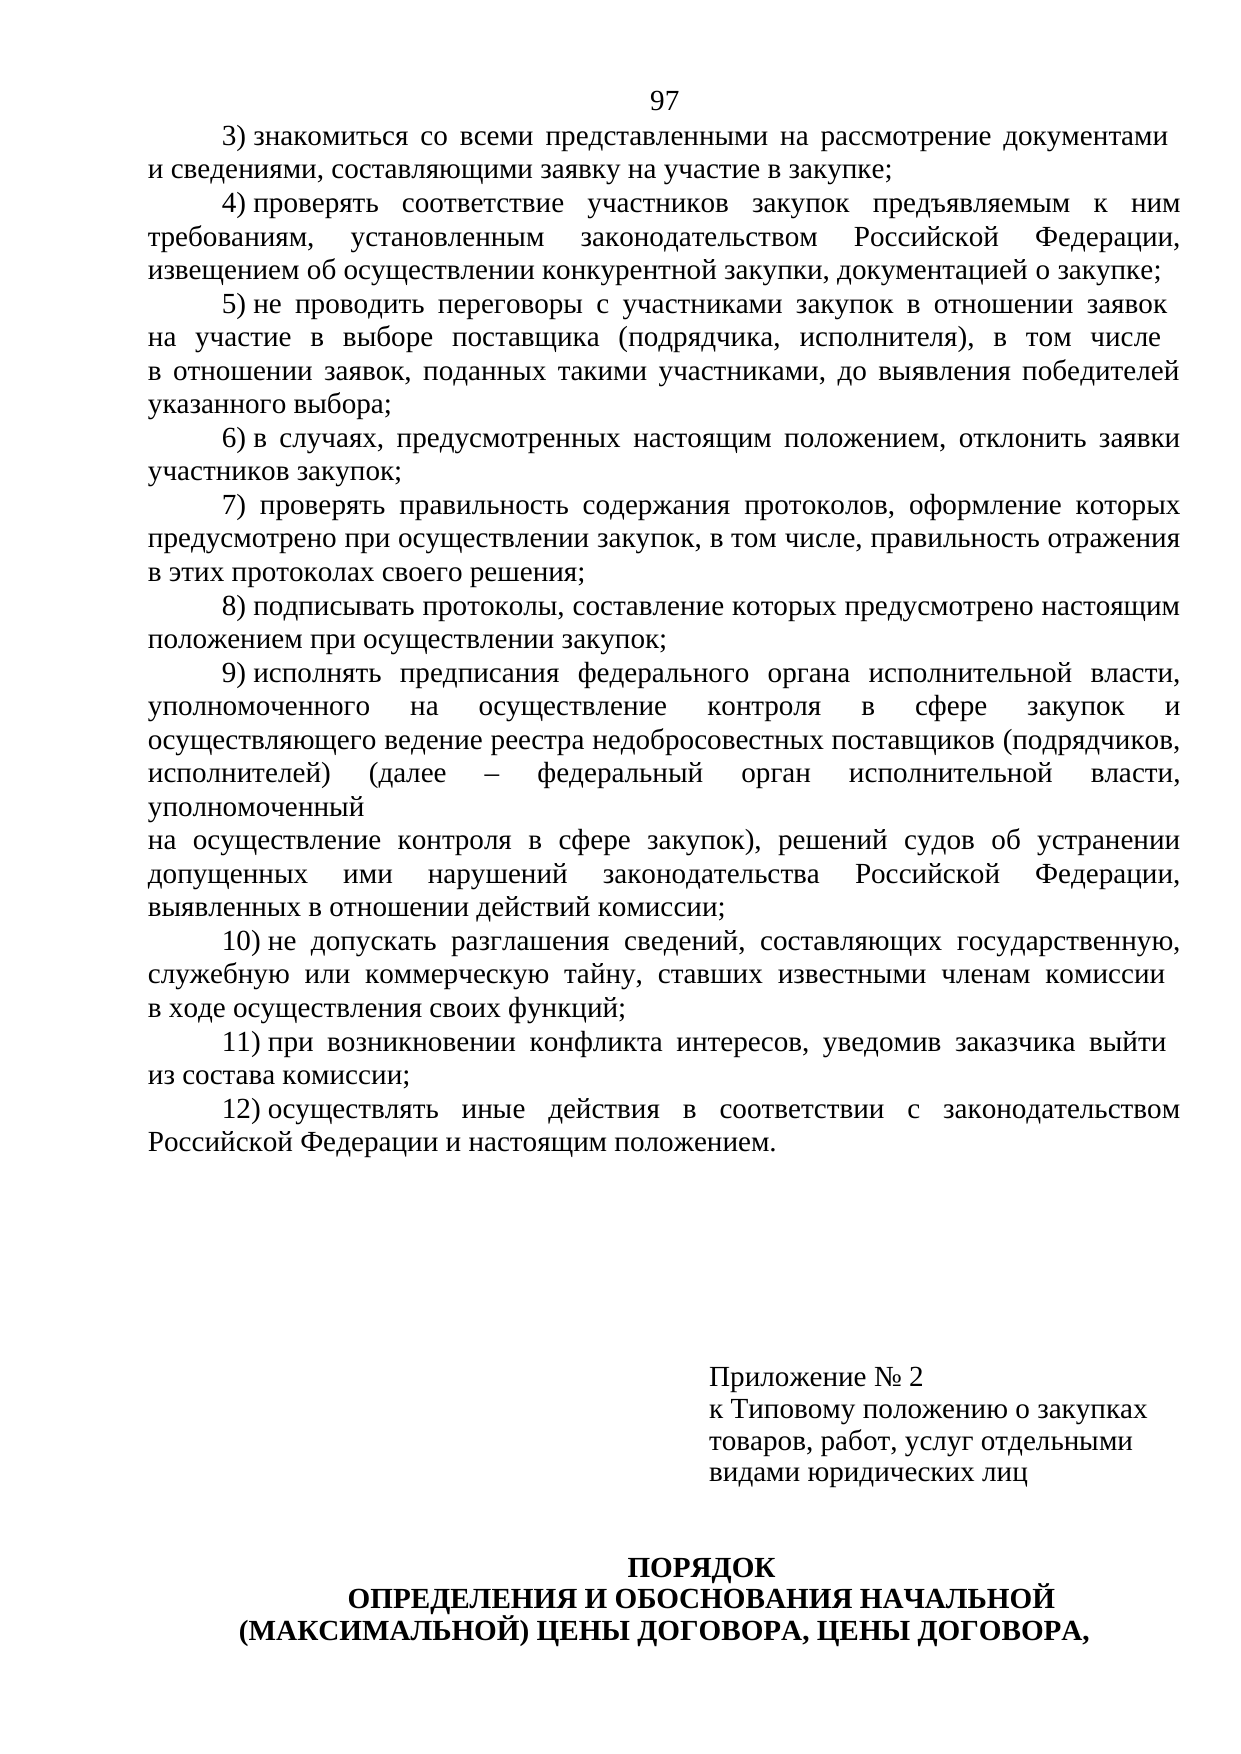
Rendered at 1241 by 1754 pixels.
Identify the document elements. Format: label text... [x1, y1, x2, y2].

text 4) проверять соответствие участников закупок предъявляемым к ним требованиям, установленным законодательством Российской Федерации, извещением об осуществлении конкурентной закупки, документацией о закупке; [148, 185, 1181, 286]
text товаров, работ, услуг отдельными [148, 1424, 1181, 1456]
text ОПРЕДЕЛЕНИЯ И ОБОСНОВАНИЯ НАЧАЛЬНОЙ (МАКСИМАЛЬНОЙ) ЦЕНЫ ДОГОВОРА, ЦЕНЫ ДОГОВОРА, [148, 1583, 1181, 1647]
text 10) не допускать разглашения сведений, составляющих государственную, служебную или коммерческую тайну, ставших известными членам комиссии в ходе осуществления своих функций; [148, 923, 1181, 1024]
text 8) подписывать протоколы, составление которых предусмотрено настоящим положением при осуществлении закупок; [148, 588, 1181, 655]
text видами юридических лиц [148, 1456, 1181, 1488]
text ПОРЯДОК [148, 1552, 1181, 1583]
text 9) исполнять предписания федерального органа исполнительной власти, уполномоченного на осуществление контроля в сфере закупок и осуществляющего ведение реестра недобросовестных поставщиков (подрядчиков, исполнителей) (далее – федеральный орган исполнительной власти, уполномоченный на осуществление контроля в сфере закупок), решений судов об устранении допущенных ими нарушений законодательства Российской Федерации, выявленных в отношении действий комиссии; [148, 655, 1181, 923]
text Приложение № 2 [148, 1359, 1181, 1393]
text 12) осуществлять иные действия в соответствии с законодательством Российской Федерации и настоящим положением. [148, 1091, 1181, 1158]
text к Типовому положению о закупках [148, 1393, 1181, 1424]
text 5) не проводить переговоры с участниками закупок в отношении заявок на участие в выборе поставщика (подрядчика, исполнителя), в том числе в отношении заявок, поданных такими участниками, до выявления победителей указанного выбора; [148, 286, 1181, 420]
text 7) проверять правильность содержания протоколов, оформление которых предусмотрено при осуществлении закупок, в том числе, правильность отражения в этих протоколах своего решения; [148, 487, 1181, 588]
text 3) знакомиться со всеми представленными на рассмотрение документами и сведениями, составляющими заявку на участие в закупке; [148, 118, 1181, 185]
text 6) в случаях, предусмотренных настоящим положением, отклонить заявки участников закупок; [148, 420, 1181, 487]
text 11) при возникновении конфликта интересов, уведомив заказчика выйти из состава комиссии; [148, 1024, 1181, 1091]
